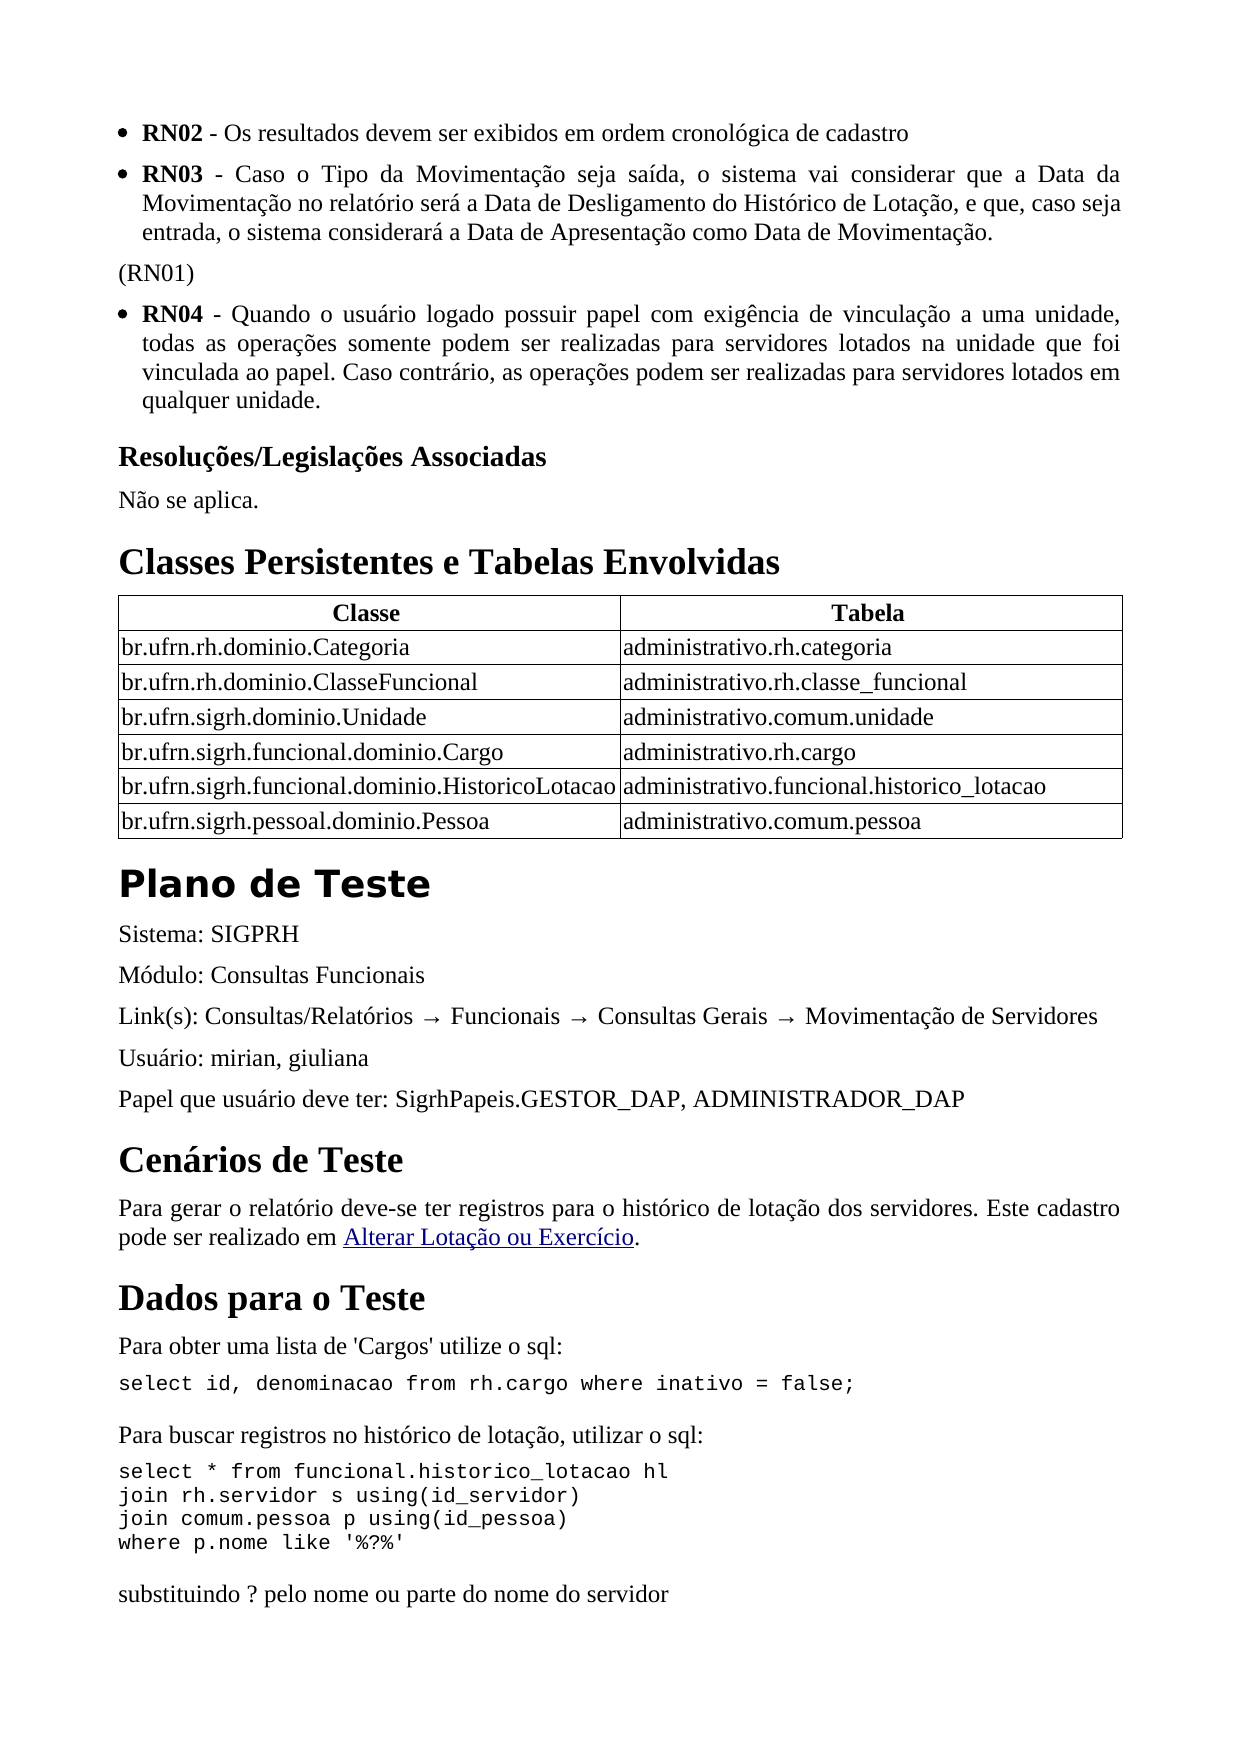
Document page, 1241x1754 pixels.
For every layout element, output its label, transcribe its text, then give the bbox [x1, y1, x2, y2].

table_cell administrativo.rh.classe_funcional [621, 665, 1122, 699]
text select id, denominacao from rh.cargo where inativo = false; [118, 1373, 1122, 1420]
subtitle Plano de Teste [118, 863, 1122, 906]
table_cell administrativo.comum.pessoa [621, 804, 1122, 838]
subtitle Dados para o Teste [118, 1276, 1122, 1319]
subtitle Cenários de Teste [118, 1138, 1122, 1181]
text substituindo ? pelo nome ou parte do nome do servidor [118, 1579, 1122, 1608]
table_cell administrativo.comum.unidade [621, 700, 1122, 733]
table_cell administrativo.rh.cargo [621, 735, 1122, 768]
table_cell br.ufrn.sigrh.dominio.Unidade [119, 700, 620, 733]
text Não se aplica. [118, 485, 1122, 514]
text Para buscar registros no histórico de lotação, utilizar o sql: [118, 1420, 1122, 1449]
table_cell administrativo.funcional.historico_lotacao [621, 769, 1122, 803]
text Usuário: mirian, giuliana [118, 1043, 1122, 1071]
list RN02 - Os resultados devem ser exibidos em ordem cronológica de cadastro [118, 118, 1122, 147]
list RN04 - Quando o usuário logado possuir papel com exigência de vinculação a uma unidade, todas as operações somente podem ser realizadas para servidores lotados na unidade que foi vinculada ao papel. Caso contrário, as operações podem ser realizadas para servidores lotados em qualquer unidade. [118, 299, 1122, 414]
text Módulo: Consultas Funcionais [118, 960, 1122, 989]
text Para gerar o relatório deve-se ter registros para o histórico de lotação dos servidores. Este cadastro pode ser realizado em Alterar Lotação ou Exercício. [118, 1193, 1122, 1251]
table_header Tabela [621, 596, 1122, 629]
table_cell br.ufrn.sigrh.funcional.dominio.HistoricoLotacao [119, 769, 620, 803]
text Link(s): Consultas/Relatórios → Funcionais → Consultas Gerais → Movimentação de Servidores [118, 1001, 1122, 1030]
table_cell br.ufrn.rh.dominio.ClasseFuncional [119, 665, 620, 699]
text Sistema: SIGPRH [118, 919, 1122, 948]
text select * from funcional.historico_lotacao hl join rh.servidor s using(id_servidor) join comum.pessoa p using(id_pessoa) where p.nome like '%?%' [118, 1461, 1122, 1579]
table_cell administrativo.rh.categoria [621, 631, 1122, 664]
subtitle Classes Persistentes e Tabelas Envolvidas [118, 539, 1122, 582]
table_header Classe [119, 596, 620, 629]
table_cell br.ufrn.sigrh.funcional.dominio.Cargo [119, 735, 620, 768]
table_cell br.ufrn.rh.dominio.Categoria [119, 631, 620, 664]
text Papel que usuário deve ter: SigrhPapeis.GESTOR_DAP, ADMINISTRADOR_DAP [118, 1084, 1122, 1113]
text (RN01) [118, 258, 1122, 287]
subtitle Resoluções/Legislações Associadas [118, 439, 1122, 473]
text Para obter uma lista de 'Cargos' utilize o sql: [118, 1331, 1122, 1360]
table_cell br.ufrn.sigrh.pessoal.dominio.Pessoa [119, 804, 620, 838]
list RN03 - Caso o Tipo da Movimentação seja saída, o sistema vai considerar que a Data da Movimentação no relatório será a Data de Desligamento do Histórico de Lotação, e que, caso seja entrada, o sistema considerará a Data de Apresentação como Data de Movimentação. [118, 159, 1122, 246]
